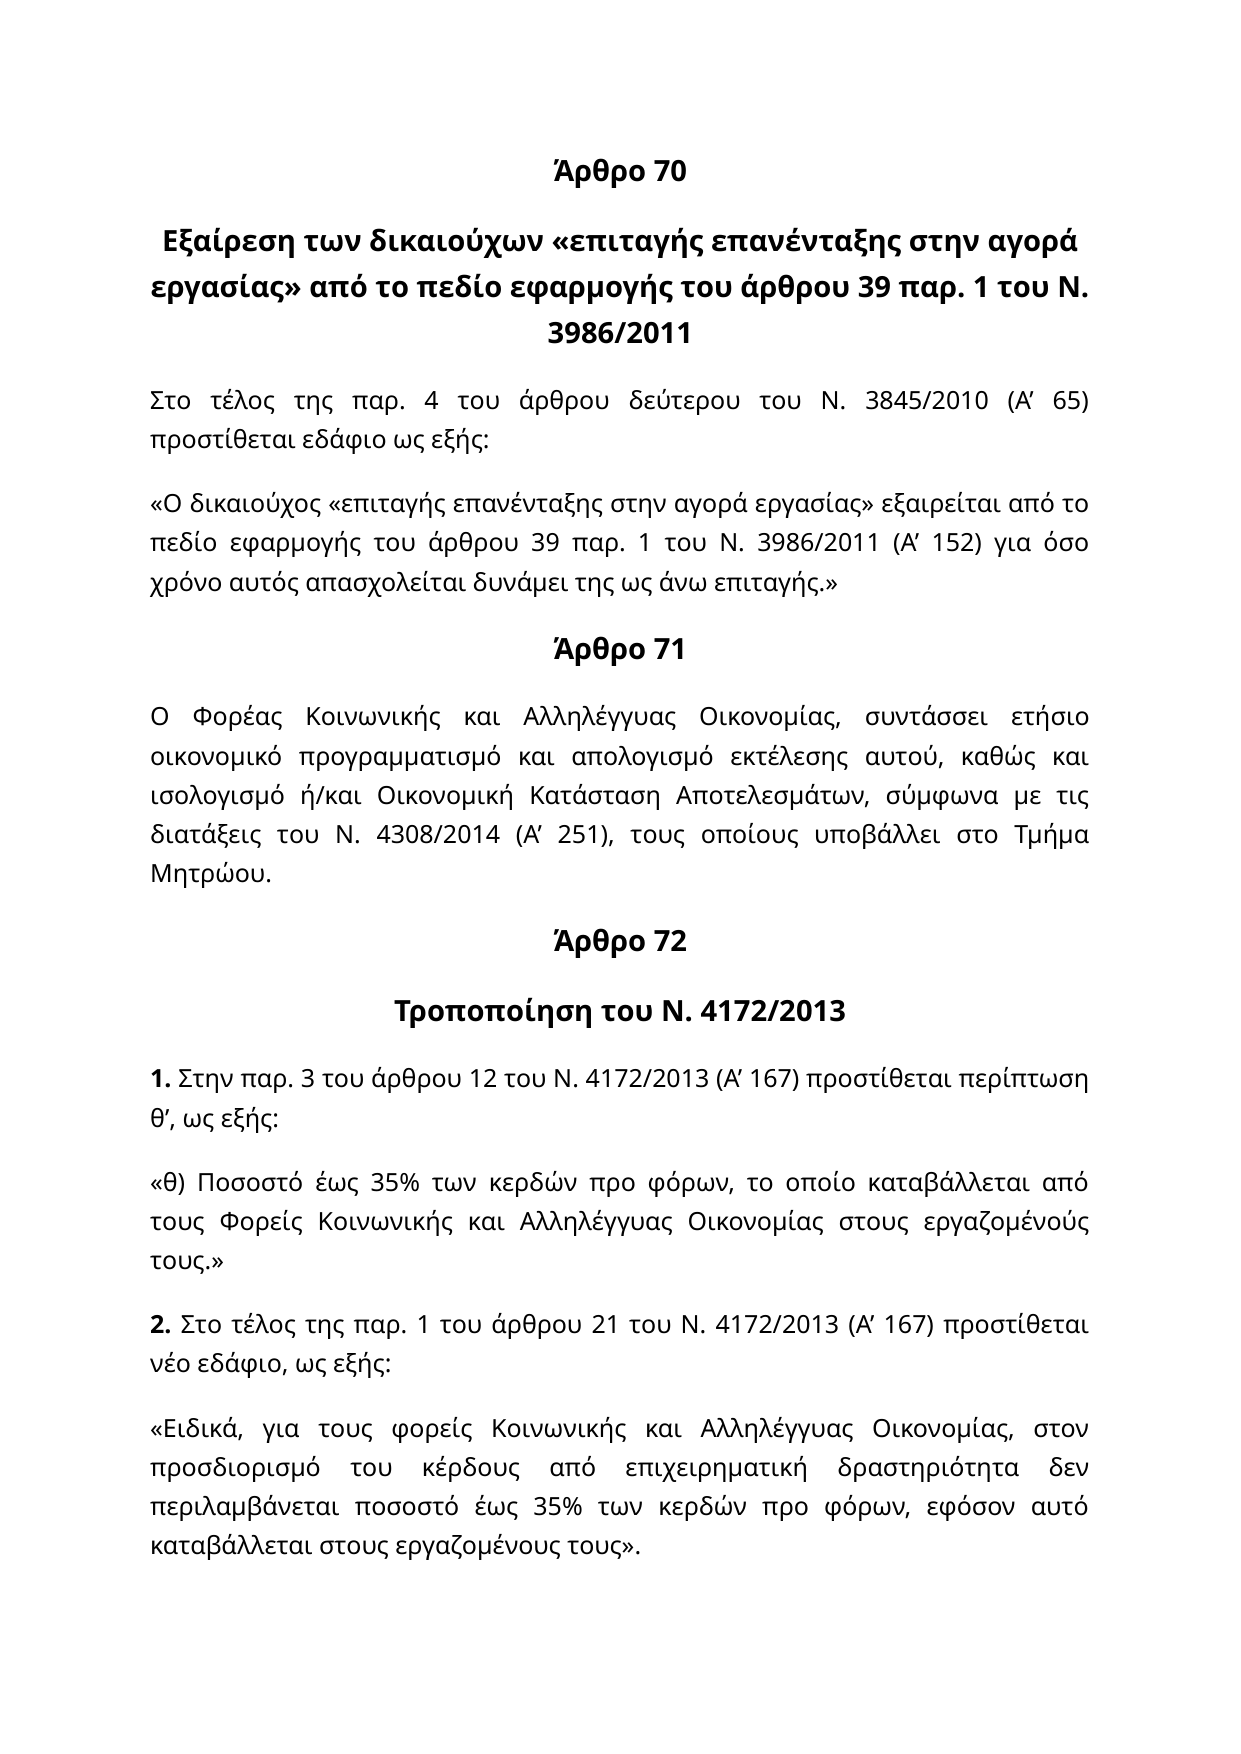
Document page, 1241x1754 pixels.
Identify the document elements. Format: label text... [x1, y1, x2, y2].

subtitle Άρθρο 72 [150, 920, 1090, 959]
subtitle Άρθρο 71 [150, 628, 1090, 668]
subtitle Εξαίρεση των δικαιούχων «επιταγής επανένταξης στην αγορά εργασίας» από το πεδίο εφαρμογής του άρθρου 39 παρ. 1 του Ν. 3986/2011 [150, 221, 1090, 352]
subtitle Τροποποίηση του Ν. 4172/2013 [150, 990, 1090, 1030]
text 2. Στο τέλος της παρ. 1 του άρθρου 21 του Ν. 4172/2013 (Α’ 167) προστίθεται νέο εδάφιο, ως εξής: [150, 1307, 1090, 1380]
text «Ειδικά, για τους φορείς Κοινωνικής και Αλληλέγγυας Οικονομίας, στον προσδιορισμό του κέρδους από επιχειρηματική δραστηριότητα δεν περιλαμβάνεται ποσοστό έως 35% των κερδών προ φόρων, εφόσον αυτό καταβάλλεται στους εργαζομένους τους». [150, 1410, 1090, 1562]
text 1. Στην παρ. 3 του άρθρου 12 του Ν. 4172/2013 (Α’ 167) προστίθεται περίπτωση θ’, ως εξής: [150, 1061, 1090, 1134]
text «θ) Ποσοστό έως 35% των κερδών προ φόρων, το οποίο καταβάλλεται από τους Φορείς Κοινωνικής και Αλληλέγγυας Οικονομίας στους εργαζομένούς τους.» [150, 1164, 1090, 1277]
subtitle Άρθρο 70 [150, 150, 1090, 190]
text «Ο δικαιούχος «επιταγής επανένταξης στην αγορά εργασίας» εξαιρείται από το πεδίο εφαρμογής του άρθρου 39 παρ. 1 του Ν. 3986/2011 (Α’ 152) για όσο χρόνο αυτός απασχολείται δυνάμει της ως άνω επιταγής.» [150, 486, 1090, 598]
text Ο Φορέας Κοινωνικής και Αλληλέγγυας Οικονομίας, συντάσσει ετήσιο οικονομικό προγραμματισμό και απολογισμό εκτέλεσης αυτού, καθώς και ισολογισμό ή/και Οικονομική Κατάσταση Αποτελεσμάτων, σύμφωνα με τις διατάξεις του Ν. 4308/2014 (Α’ 251), τους οποίους υποβάλλει στο Τμήμα Μητρώου. [150, 699, 1090, 890]
text Στο τέλος της παρ. 4 του άρθρου δεύτερου του Ν. 3845/2010 (Α’ 65) προστίθεται εδάφιο ως εξής: [150, 382, 1090, 456]
